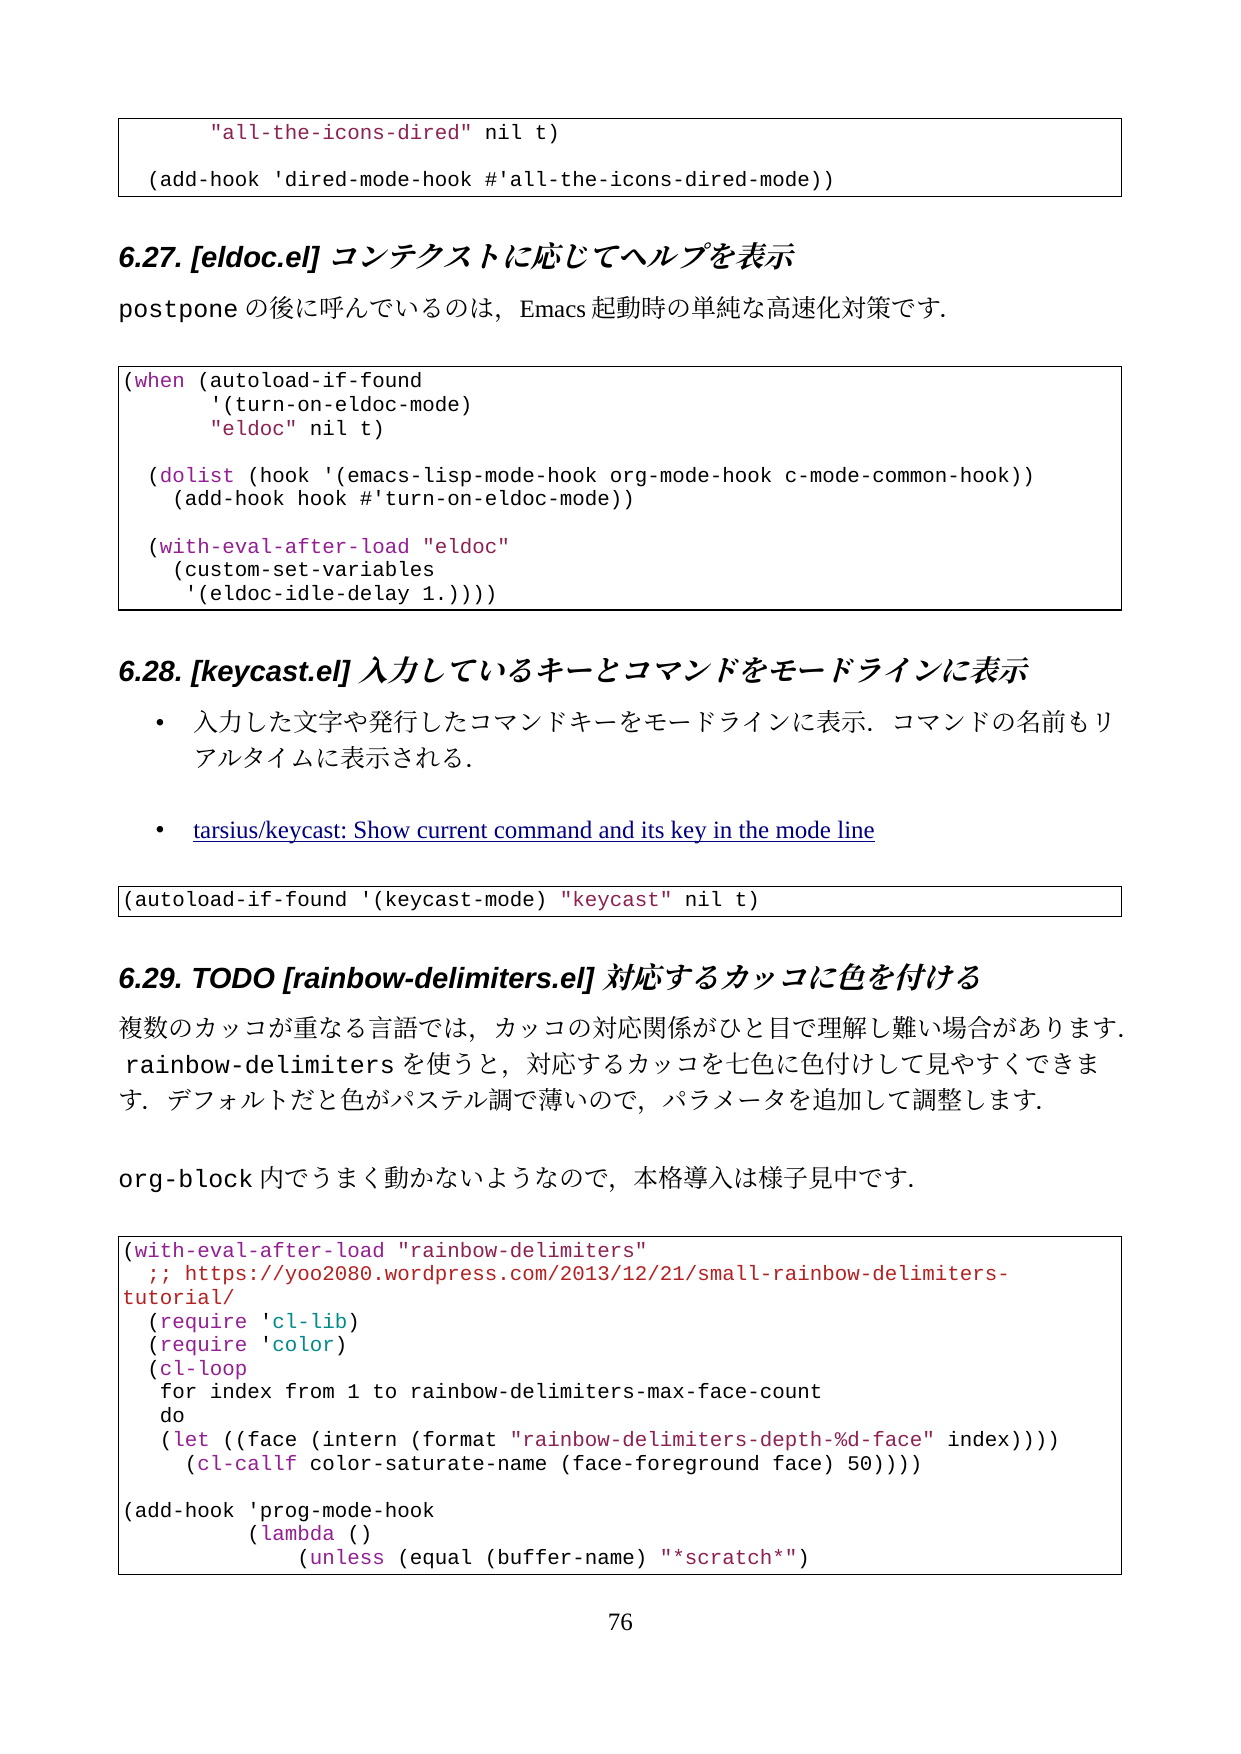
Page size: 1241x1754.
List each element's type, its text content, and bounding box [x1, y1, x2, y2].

text '(turn-on-eldoc-mode) [119, 390, 1121, 413]
text (cl-callf color-saturate-name (face-foreground face) 50)))) [119, 1448, 1121, 1472]
text do [119, 1401, 1121, 1425]
text (autoload-if-found '(keycast-mode) "keycast" nil t) [119, 887, 1121, 916]
text (require 'cl-lib) [119, 1307, 1121, 1330]
text (dolist (hook '(emacs-lisp-mode-hook org-mode-hook c-mode-common-hook)) [119, 461, 1121, 484]
list 入力した文字や発行したコマンドキーをモードラインに表示．コマンドの名前もリアルタイムに表示される． [156, 702, 1122, 803]
text '(eldoc-idle-delay 1.)))) [119, 579, 1121, 609]
text ;; https://yoo2080.wordpress.com/2013/12/21/small-rainbow-delimiters-tutorial/ [119, 1259, 1121, 1307]
text (add-hook hook #'turn-on-eldoc-mode)) [119, 484, 1121, 508]
text (let ((face (intern (format "rainbow-delimiters-depth-%d-face" index)))) [119, 1425, 1121, 1448]
subtitle [eldoc.el] コンテクストに応じてヘルプを表示 [118, 234, 1122, 276]
text (unless (equal (buffer-name) "*scratch*") [119, 1543, 1121, 1574]
text (add-hook 'dired-mode-hook #'all-the-icons-dired-mode)) [119, 165, 1121, 196]
text org-block 内でうまく動かないようなので，本格導入は様子見中です． [118, 1158, 1122, 1223]
text "eldoc" nil t) [119, 413, 1121, 437]
text postpone の後に呼んでいるのは，Emacs起動時の単純な高速化対策です． [118, 289, 1122, 354]
text for index from 1 to rainbow-delimiters-max-face-count [119, 1378, 1121, 1401]
subtitle TODO [rainbow-delimiters.el] 対応するカッコに色を付ける [118, 954, 1122, 996]
text (custom-set-variables [119, 555, 1121, 579]
text (lambda () [119, 1519, 1121, 1543]
text 複数のカッコが重なる言語では，カッコの対応関係がひと目で理解し難い場合があります． rainbow-delimiters を使うと，対応するカッコを七色に色付けして見やすくできます．デフォルトだと色がパステル調で薄いので，パラメータを追加して調整します． [118, 1009, 1122, 1146]
text (with-eval-after-load "rainbow-delimiters" [119, 1237, 1121, 1259]
subtitle [keycast.el] 入力しているキーとコマンドをモードラインに表示 [118, 648, 1122, 690]
text (add-hook 'prog-mode-hook [119, 1496, 1121, 1519]
text (cl-loop [119, 1354, 1121, 1378]
text "all-the-icons-dired" nil t) [119, 119, 1121, 142]
text (with-eval-after-load "eldoc" [119, 532, 1121, 555]
text (when (autoload-if-found [119, 367, 1121, 390]
list tarsius/keycast: Show current command and its key in the mode line [156, 816, 1122, 873]
text (require 'color) [119, 1330, 1121, 1354]
